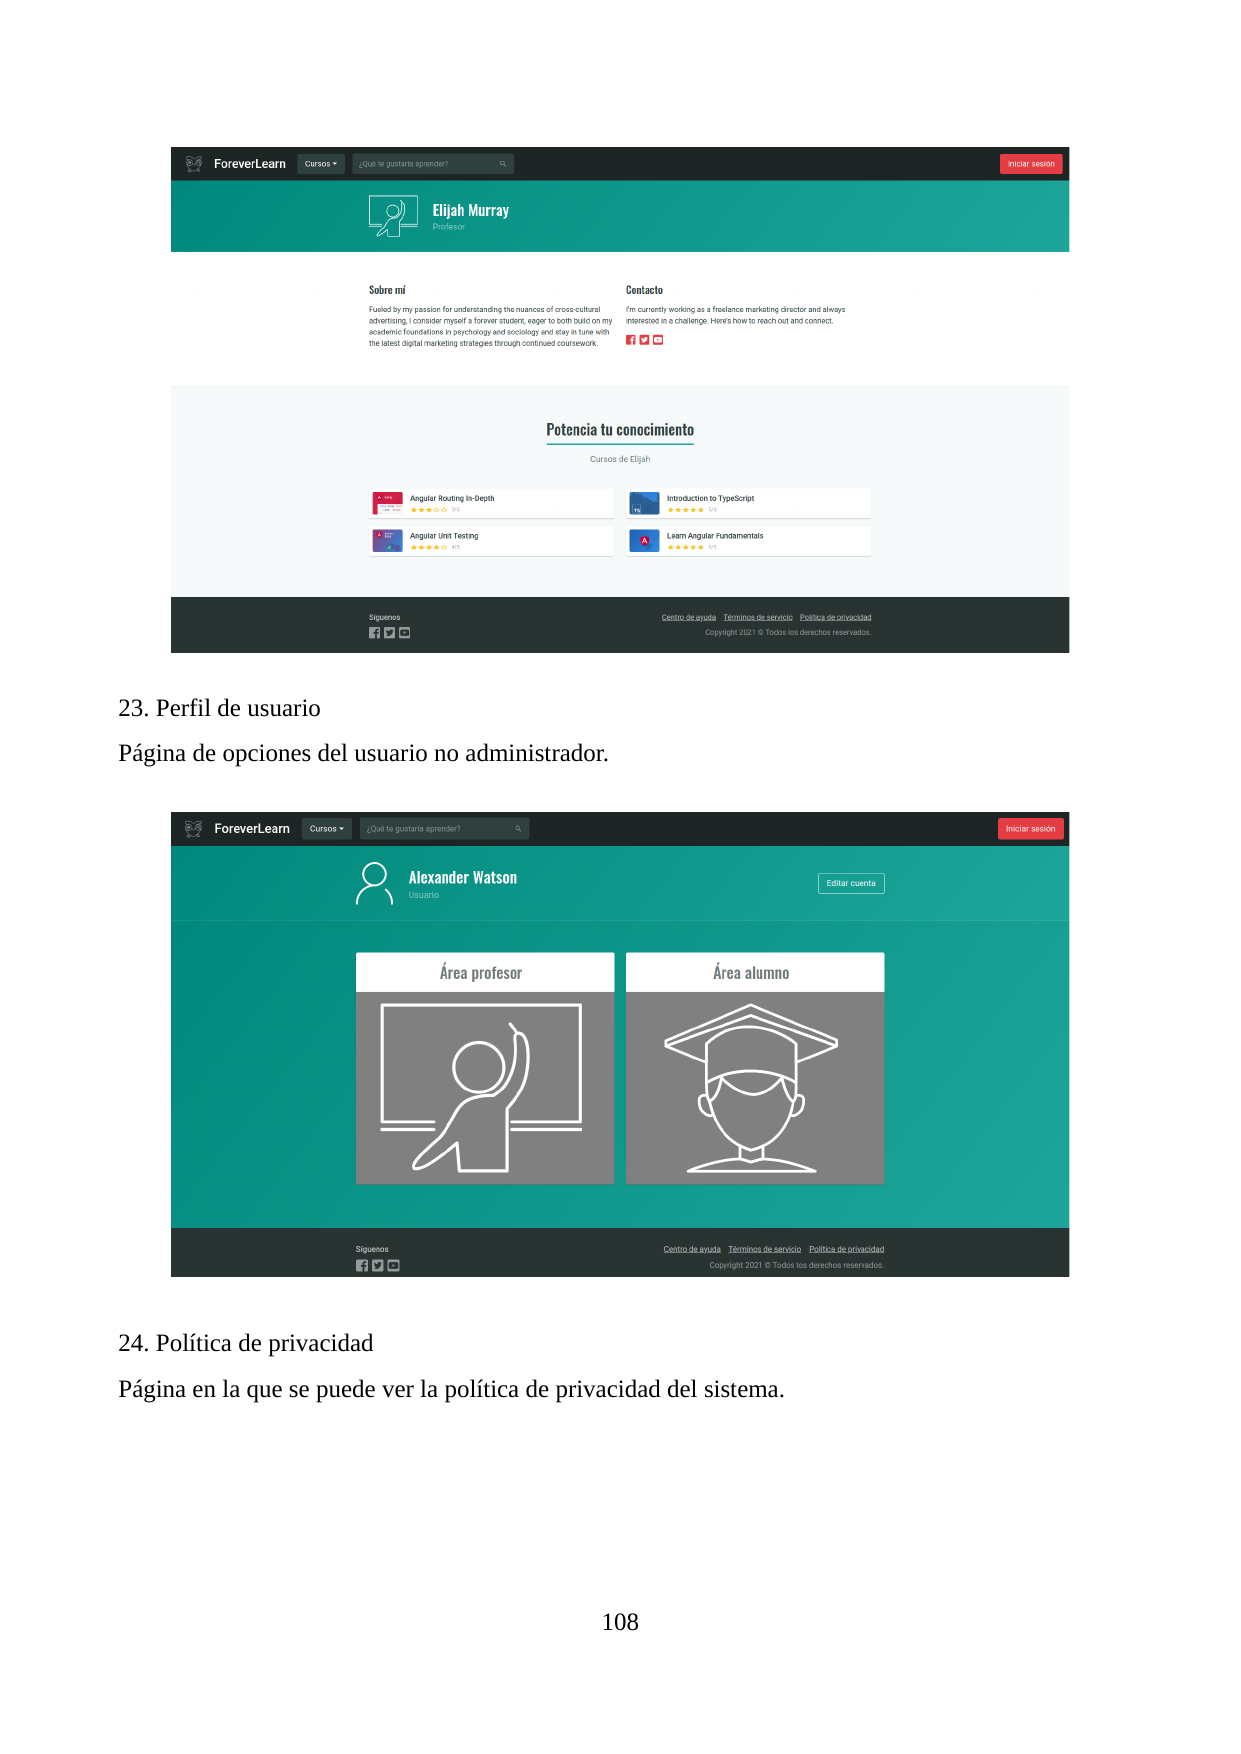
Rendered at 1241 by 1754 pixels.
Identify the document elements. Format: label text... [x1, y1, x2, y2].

picture [171, 812, 1070, 1277]
text 24. Política de privacidad [118, 1328, 1017, 1357]
text 23. Perfil de usuario [118, 693, 1017, 721]
text Página de opciones del usuario no administrador. [118, 738, 1017, 767]
picture [171, 147, 1070, 653]
text Página en la que se puede ver la política de privacidad del sistema. [118, 1374, 1017, 1403]
